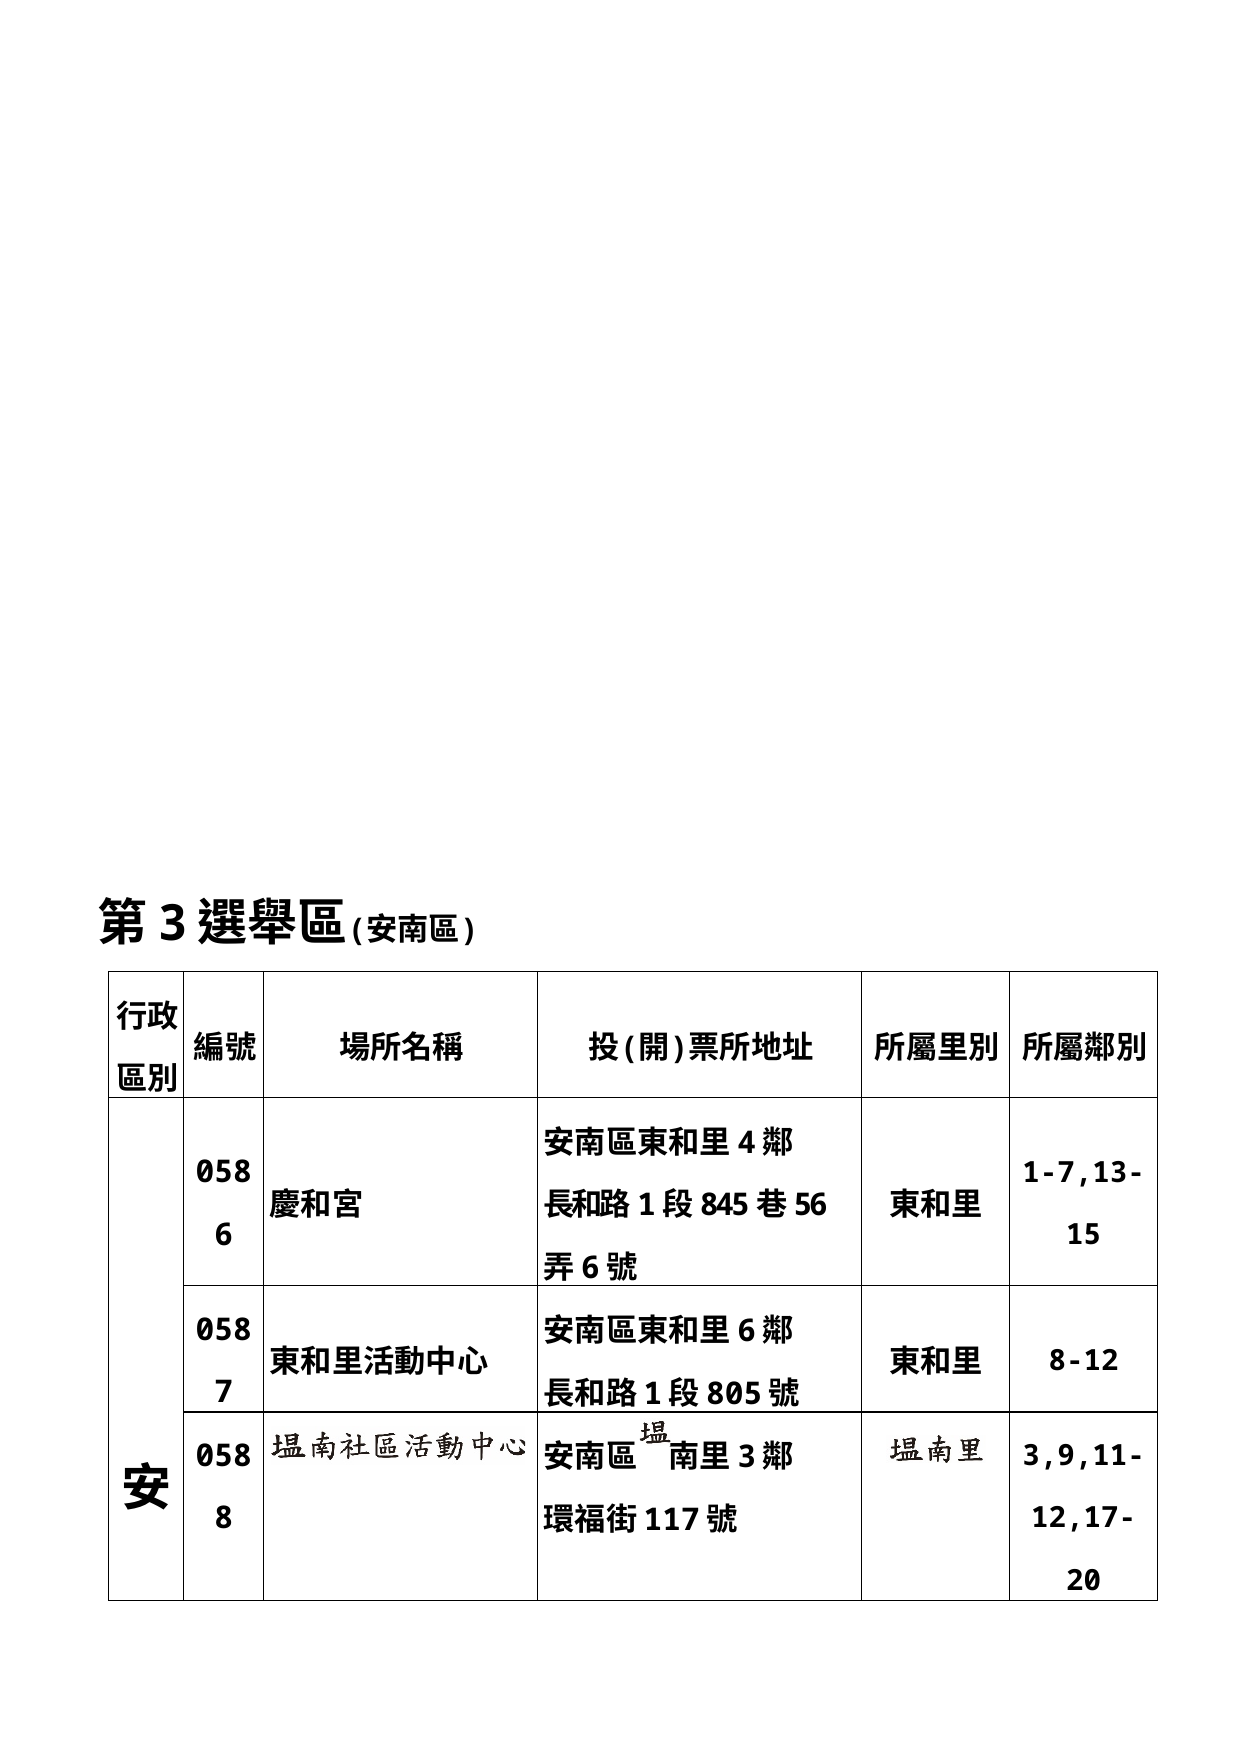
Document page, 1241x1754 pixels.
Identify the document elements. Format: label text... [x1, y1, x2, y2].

table_cell 安 [109, 1098, 183, 1600]
table_header 行政 區別 [109, 972, 183, 1097]
table_cell [264, 1413, 537, 1600]
table_cell 安南區 南里3鄰 環福街117號 [538, 1413, 861, 1600]
table_header 所屬里別 [862, 972, 1009, 1097]
table_header 投(開)票所地址 [538, 972, 861, 1097]
table_cell 8-12 [1010, 1286, 1157, 1411]
table_cell 3,9,11-12,17-20 [1010, 1413, 1157, 1600]
table_cell 安南區東和里4鄰 長和路1段845巷56弄6號 [538, 1098, 861, 1285]
table_cell 東和里 [862, 1098, 1009, 1285]
table_header 所屬鄰別 [1010, 972, 1157, 1097]
table_cell 0586 [184, 1098, 263, 1285]
table_header 場所名稱 [264, 972, 537, 1097]
table_cell 0588 [184, 1413, 263, 1600]
table_cell 0587 [184, 1286, 263, 1411]
table_cell 慶和宮 [264, 1098, 537, 1285]
table_cell 1-7,13-15 [1010, 1098, 1157, 1285]
table_header 編號 [184, 972, 263, 1097]
table_cell 東和里 [862, 1286, 1009, 1411]
text 第3選舉區(安南區) [97, 846, 1161, 971]
table_cell 東和里活動中心 [264, 1286, 537, 1411]
table_cell [862, 1413, 1009, 1600]
table_cell 安南區東和里6鄰 長和路1段805號 [538, 1286, 861, 1411]
